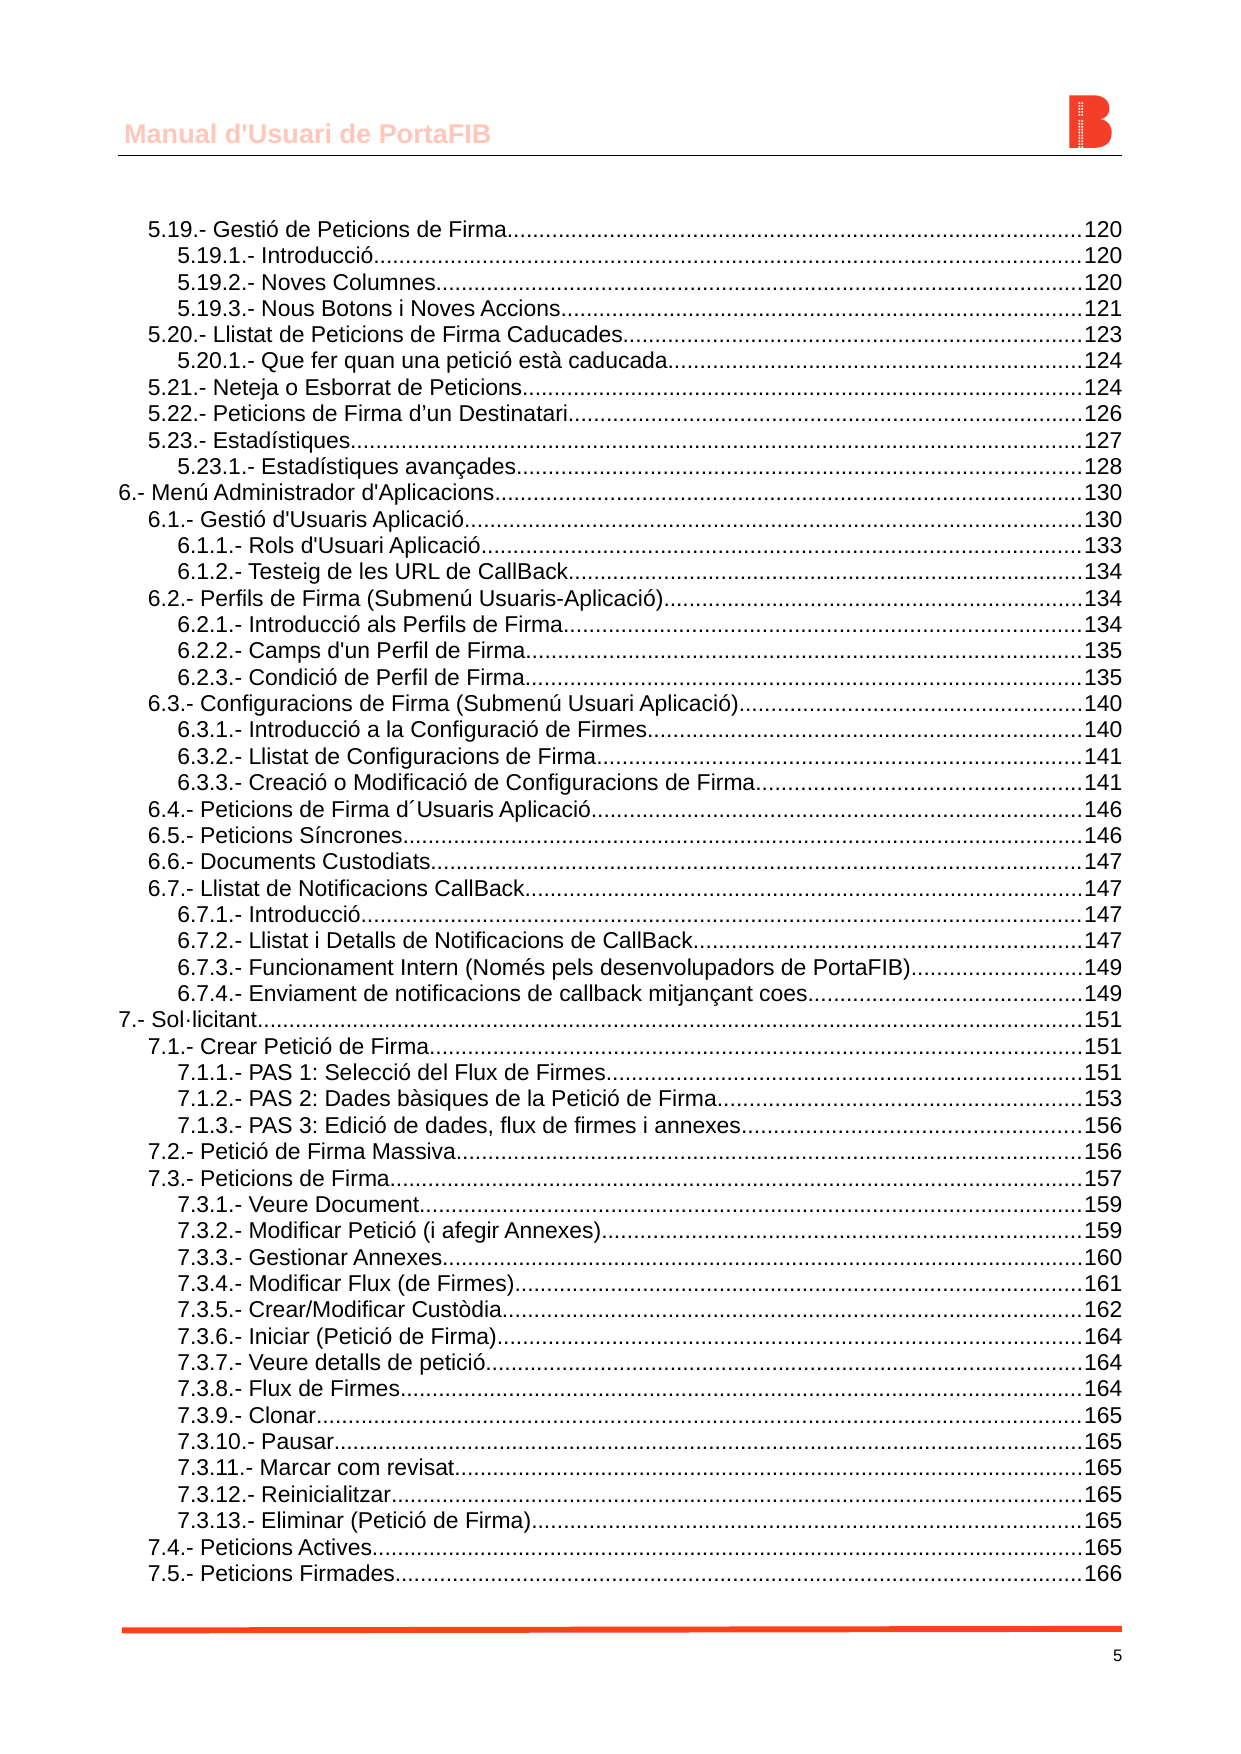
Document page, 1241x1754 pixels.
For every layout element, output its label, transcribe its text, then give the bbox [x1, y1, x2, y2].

text 7.2.- Petició de Firma Massiva 156 [148, 1138, 1122, 1164]
text 7.3.12.- Reinicialitzar 165 [177, 1481, 1122, 1507]
text 7.3.1.- Veure Document 159 [177, 1191, 1122, 1217]
text 6.5.- Peticions Síncrones 146 [148, 822, 1122, 848]
text 7.3.10.- Pausar 165 [177, 1428, 1122, 1454]
text 6.3.3.- Creació o Modificació de Configuracions de Firma 141 [177, 769, 1122, 796]
text 6.2.1.- Introducció als Perfils de Firma 134 [177, 611, 1122, 637]
text 5.22.- Peticions de Firma d’un Destinatari 126 [148, 400, 1122, 427]
text 5.19.3.- Nous Botons i Noves Accions 121 [177, 295, 1122, 321]
text 7.3.8.- Flux de Firmes 164 [177, 1375, 1122, 1402]
text 7.3.7.- Veure detalls de petició 164 [177, 1349, 1122, 1375]
text 7.1.2.- PAS 2: Dades bàsiques de la Petició de Firma 153 [177, 1085, 1122, 1112]
text 6.7.4.- Enviament de notificacions de callback mitjançant coes 149 [177, 980, 1122, 1006]
text 6.7.1.- Introducció 147 [177, 901, 1122, 927]
text 7.3.6.- Iniciar (Petició de Firma) 164 [177, 1323, 1122, 1349]
text 6.2.2.- Camps d'un Perfil de Firma 135 [177, 637, 1122, 664]
text 7.3.- Peticions de Firma 157 [148, 1164, 1122, 1191]
text 6.1.1.- Rols d'Usuari Aplicació 133 [177, 532, 1122, 558]
text 6.- Menú Administrador d'Aplicacions 130 [118, 479, 1122, 506]
text 5.19.2.- Noves Columnes 120 [177, 268, 1122, 295]
text 7.5.- Peticions Firmades 166 [148, 1560, 1122, 1586]
text 7.3.4.- Modificar Flux (de Firmes) 161 [177, 1270, 1122, 1296]
text 6.1.2.- Testeig de les URL de CallBack 134 [177, 558, 1122, 585]
text 6.2.- Perfils de Firma (Submenú Usuaris-Aplicació) 134 [148, 585, 1122, 611]
text 7.4.- Peticions Actives 165 [148, 1533, 1122, 1560]
text 5.23.1.- Estadístiques avançades 128 [177, 453, 1122, 479]
text 5.23.- Estadístiques 127 [148, 427, 1122, 453]
text 6.2.3.- Condició de Perfil de Firma 135 [177, 664, 1122, 690]
text 5.19.- Gestió de Peticions de Firma 120 [148, 216, 1122, 242]
text 7.3.13.- Eliminar (Petició de Firma) 165 [177, 1507, 1122, 1533]
text 5.20.- Llistat de Peticions de Firma Caducades 123 [148, 321, 1122, 347]
text 6.4.- Peticions de Firma d´Usuaris Aplicació 146 [148, 796, 1122, 822]
text 6.3.- Configuracions de Firma (Submenú Usuari Aplicació) 140 [148, 690, 1122, 716]
text 6.3.2.- Llistat de Configuracions de Firma 141 [177, 743, 1122, 769]
text 6.6.- Documents Custodiats 147 [148, 848, 1122, 874]
text 7.- Sol·licitant 151 [118, 1006, 1122, 1033]
text 6.7.- Llistat de Notificacions CallBack 147 [148, 874, 1122, 901]
text 7.1.- Crear Petició de Firma 151 [148, 1033, 1122, 1059]
text 7.3.5.- Crear/Modificar Custòdia 162 [177, 1296, 1122, 1323]
picture [1063, 94, 1117, 150]
text 7.1.3.- PAS 3: Edició de dades, flux de firmes i annexes 156 [177, 1112, 1122, 1138]
text 6.1.- Gestió d'Usuaris Aplicació 130 [148, 506, 1122, 532]
text 5.20.1.- Que fer quan una petició està caducada 124 [177, 347, 1122, 374]
text 6.7.2.- Llistat i Detalls de Notificacions de CallBack 147 [177, 927, 1122, 954]
text 5.21.- Neteja o Esborrat de Peticions 124 [148, 374, 1122, 400]
text 7.1.1.- PAS 1: Selecció del Flux de Firmes 151 [177, 1059, 1122, 1085]
text 7.3.2.- Modificar Petició (i afegir Annexes) 159 [177, 1217, 1122, 1243]
text 6.3.1.- Introducció a la Configuració de Firmes 140 [177, 716, 1122, 743]
text 5.19.1.- Introducció 120 [177, 242, 1122, 268]
text 6.7.3.- Funcionament Intern (Només pels desenvolupadors de PortaFIB) 149 [177, 954, 1122, 980]
text 7.3.11.- Marcar com revisat 165 [177, 1454, 1122, 1481]
text 7.3.9.- Clonar 165 [177, 1402, 1122, 1428]
text 7.3.3.- Gestionar Annexes 160 [177, 1243, 1122, 1270]
